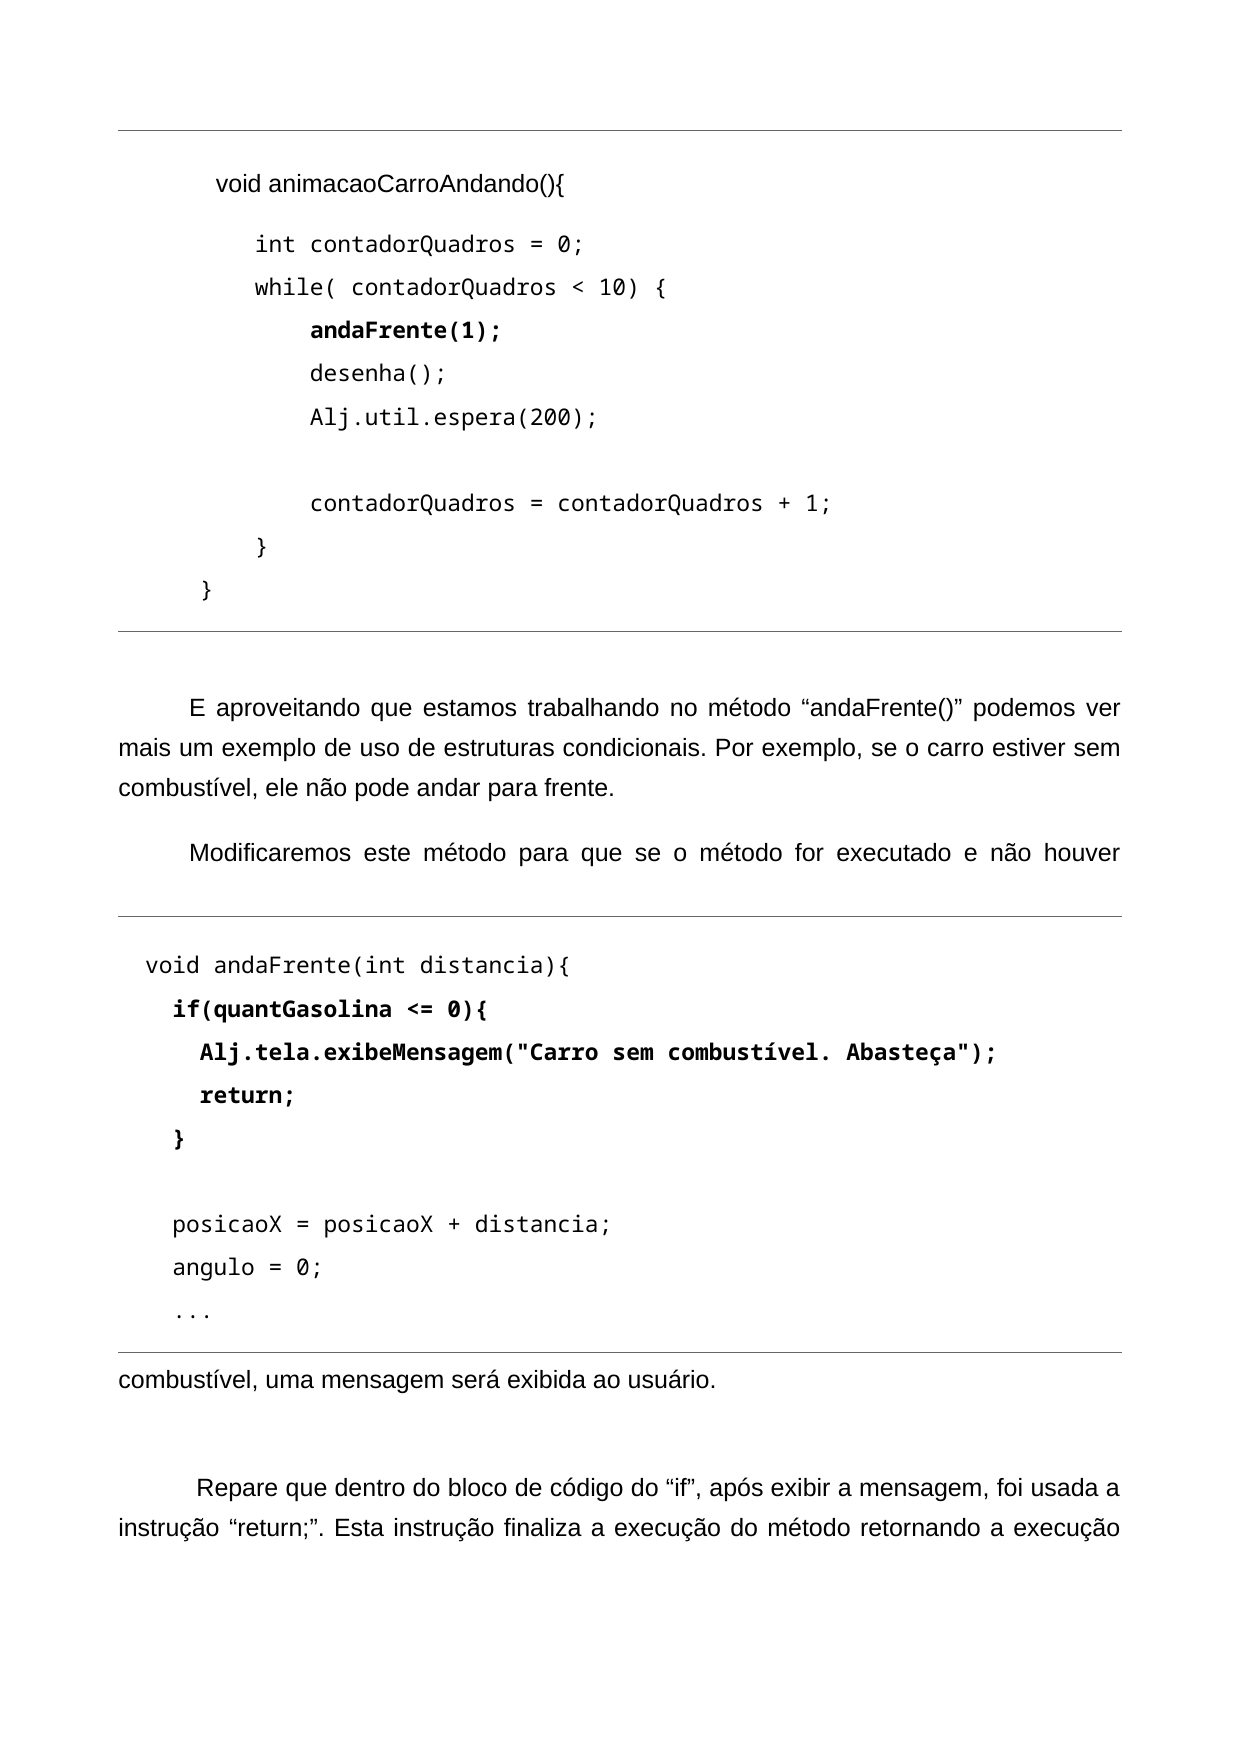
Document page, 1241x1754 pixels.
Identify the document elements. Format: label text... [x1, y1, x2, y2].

text desenha(); [145, 357, 1096, 389]
text Repare que dentro do bloco de código do “if”, após exibir a mensagem, foi usada a instrução “return;”. Esta instrução finaliza a execução do método retornando a execução [118, 1473, 1122, 1542]
text void andaFrente(int distancia){ [145, 949, 1096, 981]
text Alj.tela.exibeMensagem("Carro sem combustível. Abasteça"); [145, 1036, 1096, 1067]
text return; [145, 1079, 1096, 1110]
text while( contadorQuadros < 10) { [145, 271, 1096, 302]
text } [145, 530, 1096, 561]
text Modificaremos este método para que se o método for executado e não houver [118, 838, 1122, 916]
text int contadorQuadros = 0; [145, 228, 1096, 259]
text void animacaoCarroAndando(){ [145, 169, 1096, 198]
text contadorQuadros = contadorQuadros + 1; [145, 487, 1096, 518]
text [118, 917, 1122, 1352]
text combustível, uma mensagem será exibida ao usuário. [118, 1353, 1122, 1394]
text Alj.util.espera(200); [145, 401, 1096, 432]
text } [145, 573, 1096, 604]
text angulo = 0; [145, 1251, 1096, 1283]
text } [145, 1122, 1096, 1153]
text E aproveitando que estamos trabalhando no método “andaFrente()” podemos ver mais um exemplo de uso de estruturas condicionais. Por exemplo, se o carro estiver sem combustível, ele não pode andar para frente. [118, 693, 1122, 802]
text andaFrente(1); [145, 314, 1096, 346]
text ... [145, 1294, 1096, 1326]
text if(quantGasolina <= 0){ [145, 993, 1096, 1024]
text posicaoX = posicaoX + distancia; [145, 1208, 1096, 1239]
